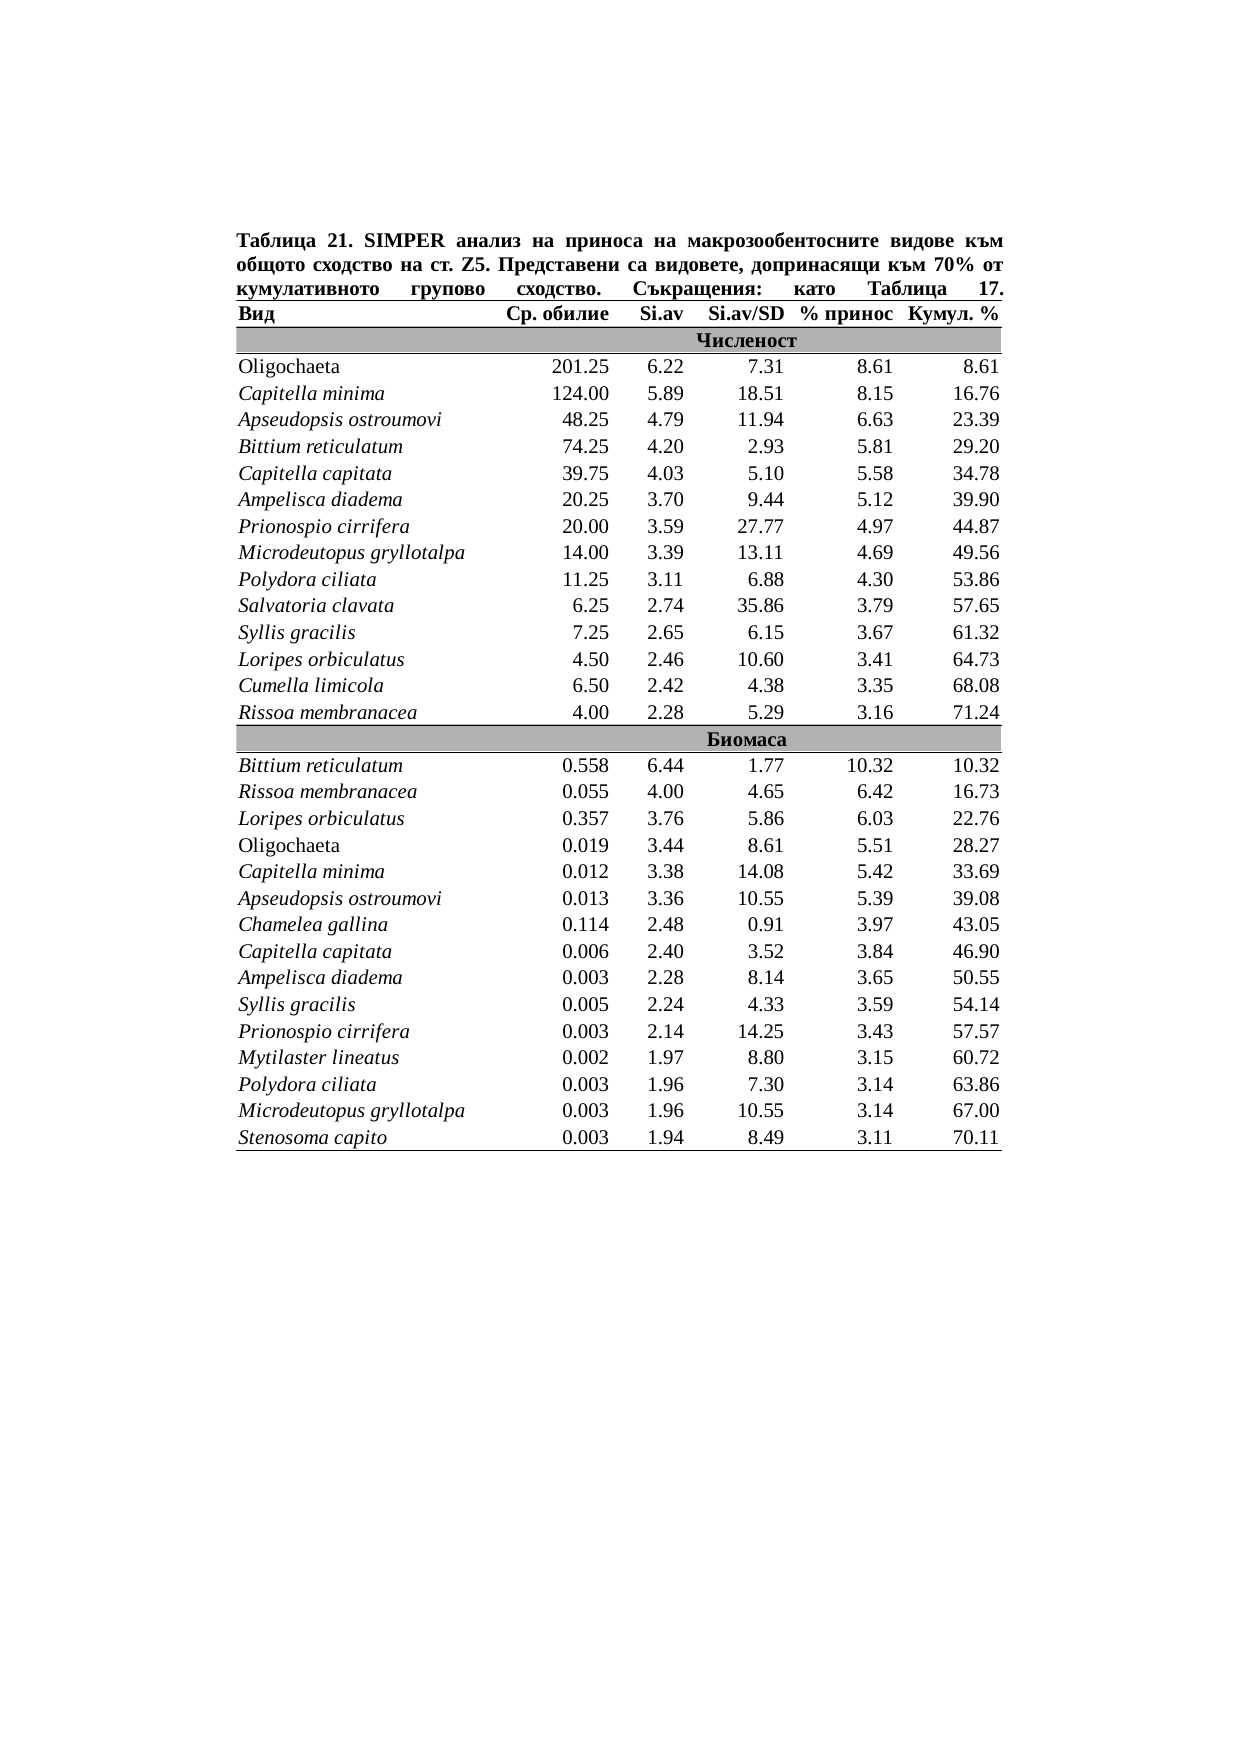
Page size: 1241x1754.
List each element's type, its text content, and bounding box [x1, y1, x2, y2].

text Таблица 21. SIMPER анализ на приноса на макрозообентосните видове към общото сходство на ст. Z5. Представени са видовете, допринасящи към 70% от кумулативното групово сходство. Съкращения: като Таблица 17. [236, 228, 1004, 1153]
